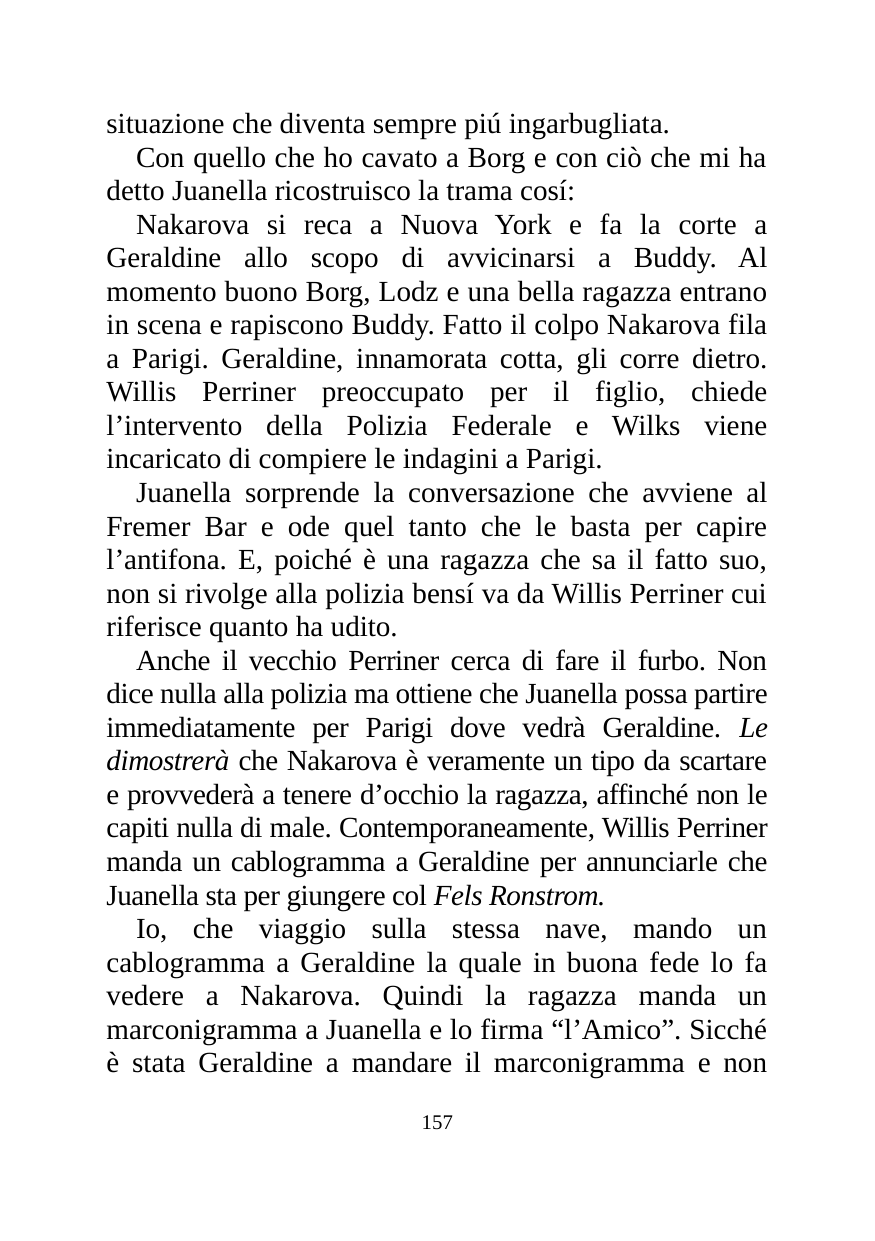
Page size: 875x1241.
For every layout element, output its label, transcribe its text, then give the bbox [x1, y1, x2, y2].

text Nakarova si reca a Nuova York e fa la corte a Geraldine allo scopo di avvicinarsi a Buddy. Al momento buono Borg, Lodz e una bella ragazza entrano in scena e rapiscono Buddy. Fatto il colpo Nakarova fila a Parigi. Geraldine, innamorata cotta, gli corre dietro. Willis Perriner preoccupato per il figlio, chiede l’intervento della Polizia Federale e Wilks viene incaricato di compiere le indagini a Parigi. [106, 207, 768, 475]
text situazione che diventa sempre piú ingarbugliata. [106, 106, 768, 140]
text Juanella sorprende la conversazione che avviene al Fremer Bar e ode quel tanto che le basta per capire l’antifona. E, poiché è una ragazza che sa il fatto suo, non si rivolge alla polizia bensí va da Willis Perriner cui riferisce quanto ha udito. [106, 475, 768, 643]
text Anche il vecchio Perriner cerca di fare il furbo. Non dice nulla alla polizia ma ottiene che Juanella possa partire immediatamente per Parigi dove vedrà Geraldine. Le dimostrerà che Nakarova è veramente un tipo da scartare e provvederà a tenere d’occhio la ragazza, affinché non le capiti nulla di male. Contemporaneamente, Willis Perriner manda un cablogramma a Geraldine per annunciarle che Juanella sta per giungere col Fels Ronstrom. [106, 643, 768, 911]
text Con quello che ho cavato a Borg e con ciò che mi ha detto Juanella ricostruisco la trama cosí: [106, 140, 768, 207]
text Io, che viaggio sulla stessa nave, mando un cablogramma a Geraldine la quale in buona fede lo fa vedere a Nakarova. Quindi la ragazza manda un marconigramma a Juanella e lo firma “l’Amico”. Sicché è stata Geraldine a mandare il marconigramma e non [106, 911, 768, 1079]
